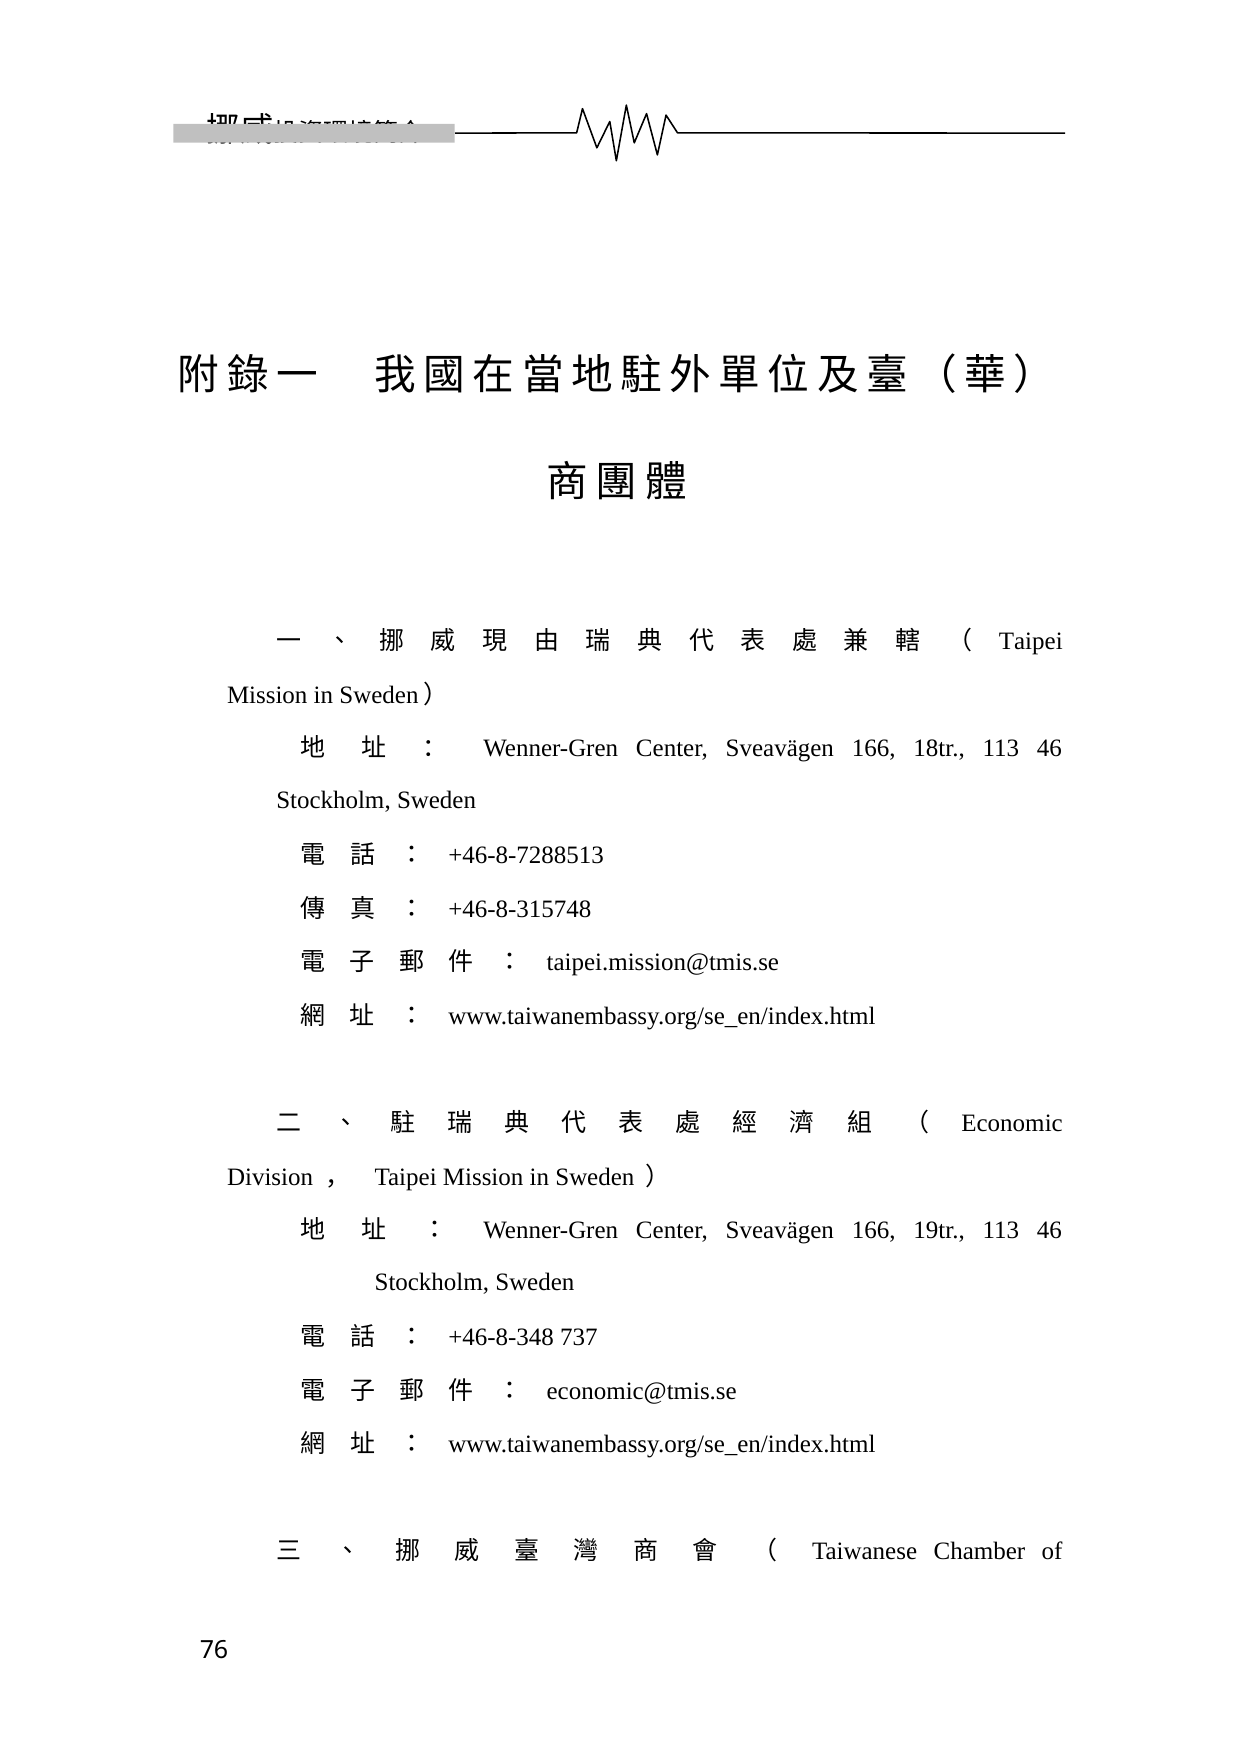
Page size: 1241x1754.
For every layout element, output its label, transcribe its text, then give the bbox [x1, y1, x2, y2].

text 傳真：+46-8-315748 [276, 880, 1063, 933]
text 電話：+46-8-7288513 [276, 826, 1063, 880]
text 地址：Wenner-Gren Center, Sveavägen 166, 19tr., 113 46 Stockholm, Sweden [276, 1201, 1063, 1308]
text 電話：+46-8-348 737 [276, 1308, 1063, 1362]
text 附錄一 我國在當地駐外單位及臺（華）商團體 [178, 317, 1063, 532]
text 網址：www.taiwanembassy.org/se_en/index.html [276, 1415, 1063, 1469]
text 三、挪威臺灣商會（Taiwanese Chamber of [219, 1522, 1063, 1576]
text 電子郵件：economic@tmis.se [276, 1362, 1063, 1415]
text 電子郵件：taipei.mission@tmis.se [276, 933, 1063, 987]
list 地址：Wenner-Gren Center, Sveavägen 166, 18tr., 113 46 Stockholm, Sweden [253, 719, 1063, 826]
text 一、挪威現由瑞典代表處兼轄（Taipei Mission in Sweden） [219, 612, 1063, 719]
text 二、駐瑞典代表處經濟組（Economic Division，Taipei Mission in Sweden） [219, 1094, 1063, 1201]
text 網址：www.taiwanembassy.org/se_en/index.html [276, 987, 1063, 1040]
